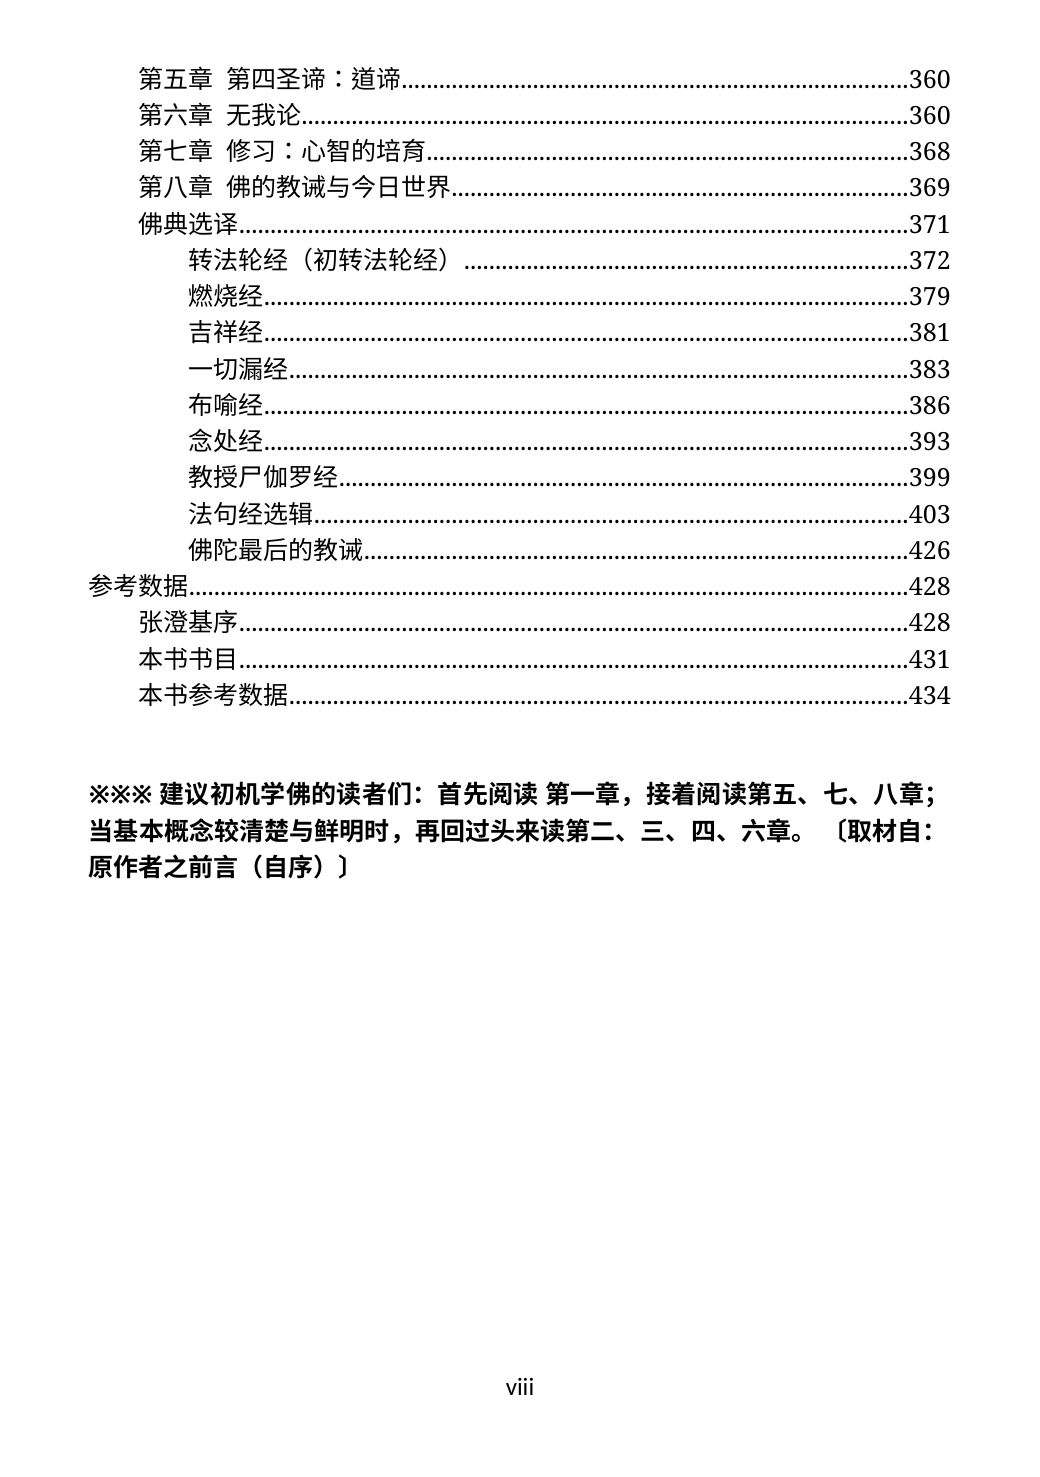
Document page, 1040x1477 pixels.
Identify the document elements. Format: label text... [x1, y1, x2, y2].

text 本书参考数据 434 [139, 675, 951, 712]
text 法句经选辑 403 [189, 494, 951, 530]
text 张澄基序 428 [139, 603, 951, 639]
text 佛陀最后的教诫 426 [189, 530, 951, 567]
text 布喻经 386 [189, 385, 951, 422]
text 燃烧经 379 [189, 277, 951, 313]
text 一切漏经 383 [189, 349, 951, 385]
text 教授尸伽罗经 399 [189, 458, 951, 494]
text 念处经 393 [189, 422, 951, 458]
text 佛典选译 371 [139, 204, 951, 240]
text 第七章 修习：心智的培育 368 [139, 132, 951, 168]
text 吉祥经 381 [189, 313, 951, 349]
text ※※※ 建议初机学佛的读者们：首先阅读 第一章，接着阅读第五、七、八章；当基本概念较清楚与鲜明时，再回过头来读第二、三、四、六章。 〔取材自：原作者之前言（自序）〕 [89, 775, 951, 883]
text 转法轮经（初转法轮经） 372 [189, 240, 951, 277]
text 第六章 无我论 360 [139, 95, 951, 132]
text 第八章 佛的教诫与今日世界 369 [139, 168, 951, 204]
text 参考数据 428 [89, 567, 951, 603]
text 本书书目 431 [139, 639, 951, 675]
text 第五章 第四圣谛：道谛 360 [139, 59, 951, 95]
